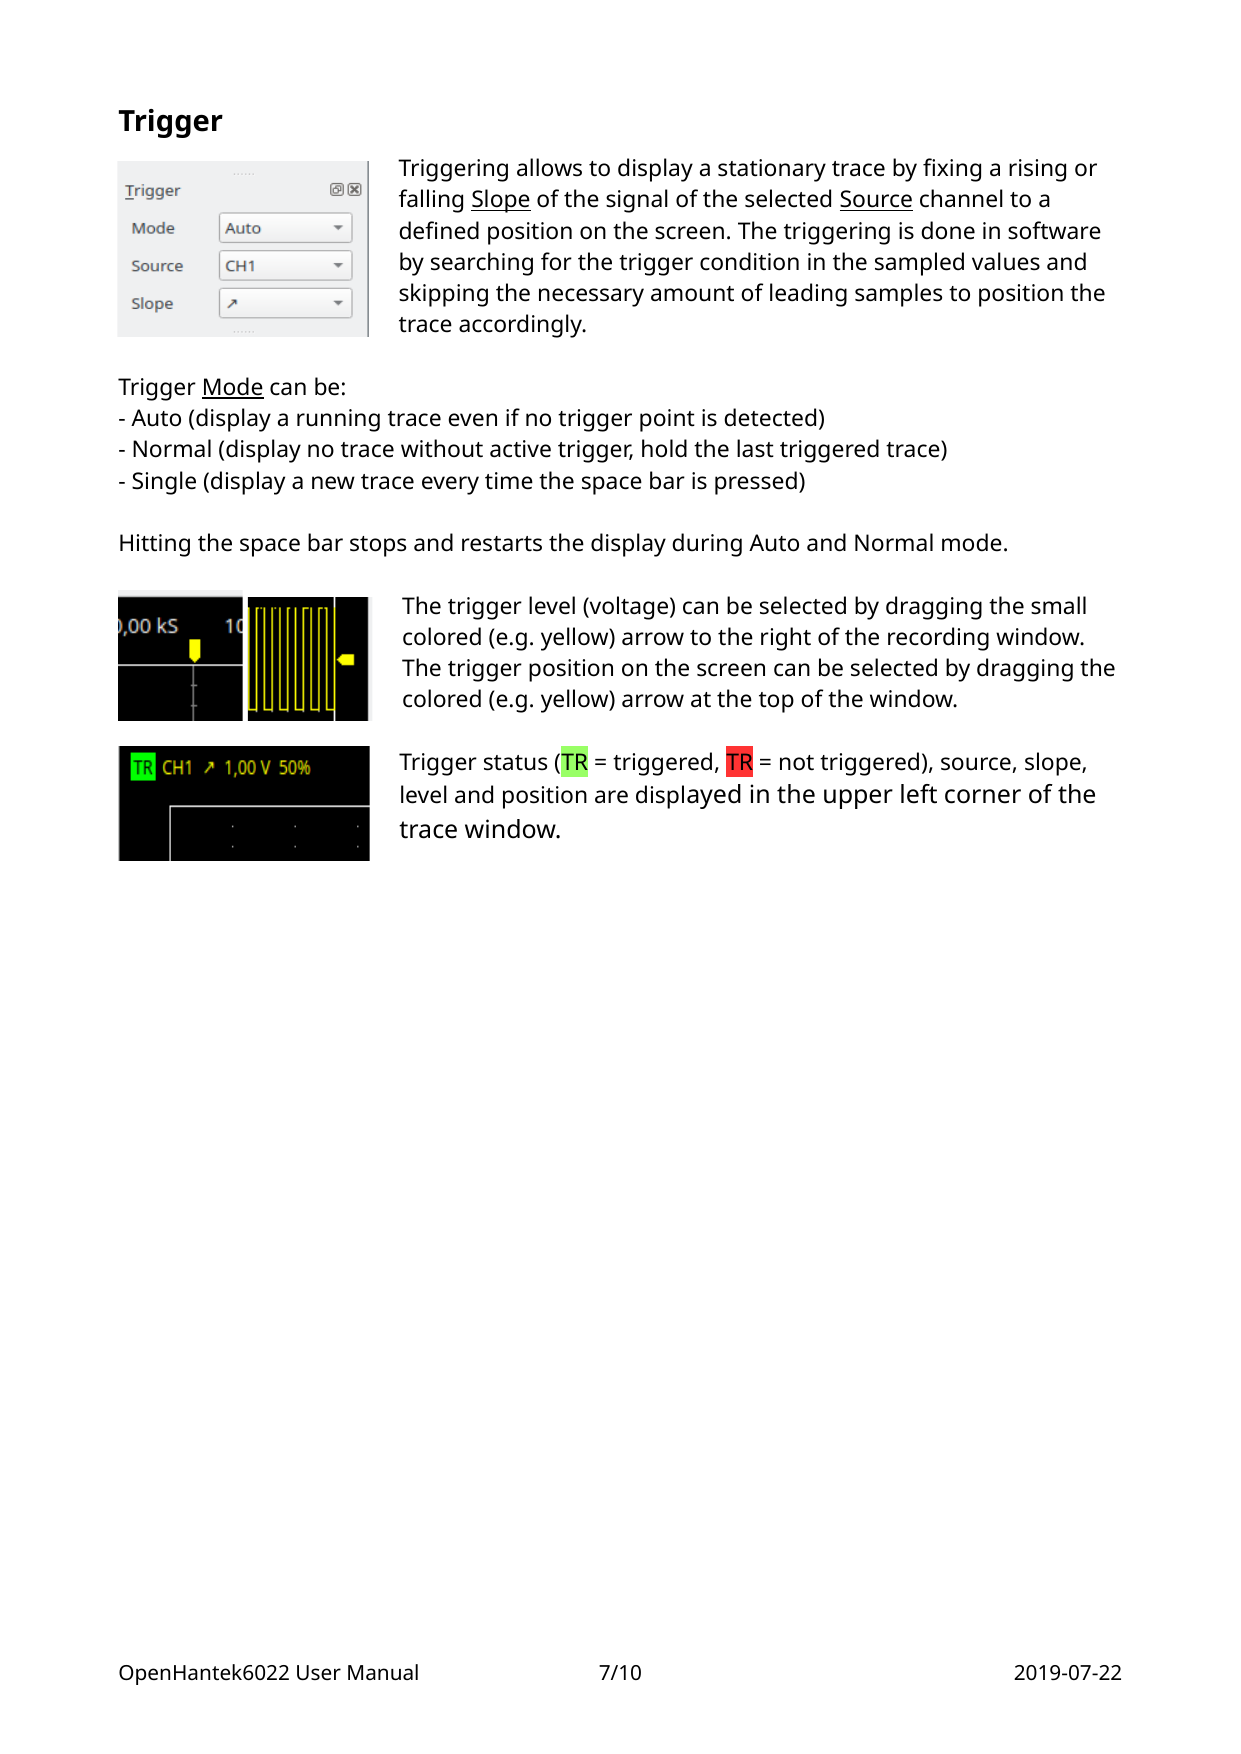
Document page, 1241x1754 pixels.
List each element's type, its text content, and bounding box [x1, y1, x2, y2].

text - Single (display a new trace every time the space bar is pressed) [118, 465, 1122, 496]
text Hitting the space bar stops and restarts the display during Auto and Normal mode. [118, 527, 1122, 558]
text Trigger Mode can be: [118, 371, 1122, 402]
text - Auto (display a running trace even if no trigger point is detected) [118, 402, 1122, 433]
picture [118, 590, 243, 625]
text Triggering allows to display a stationary trace by fixing a rising or falling Slope of the signal of the selected Source channel to a defined position on the screen. The triggering is done in software by searching for the trigger condition in the sampled values and skipping the necessary amount of leading samples to position the trace accordingly. [118, 152, 1122, 340]
picture [118, 746, 226, 781]
text - Normal (display no trace without active trigger, hold the last triggered trace) [118, 433, 1122, 465]
picture [255, 597, 373, 702]
subtitle Trigger [118, 100, 1122, 140]
text The trigger level (voltage) can be selected by dragging the small colored (e.g. yellow) arrow to the right of the recording window. The trigger position on the screen can be selected by dragging the colored (e.g. yellow) arrow at the top of the window. [118, 590, 1122, 715]
text Trigger status (TR = triggered, TR = not triggered), source, slope, level and position are displayed in the upper left corner of the trace window. [118, 746, 1122, 845]
